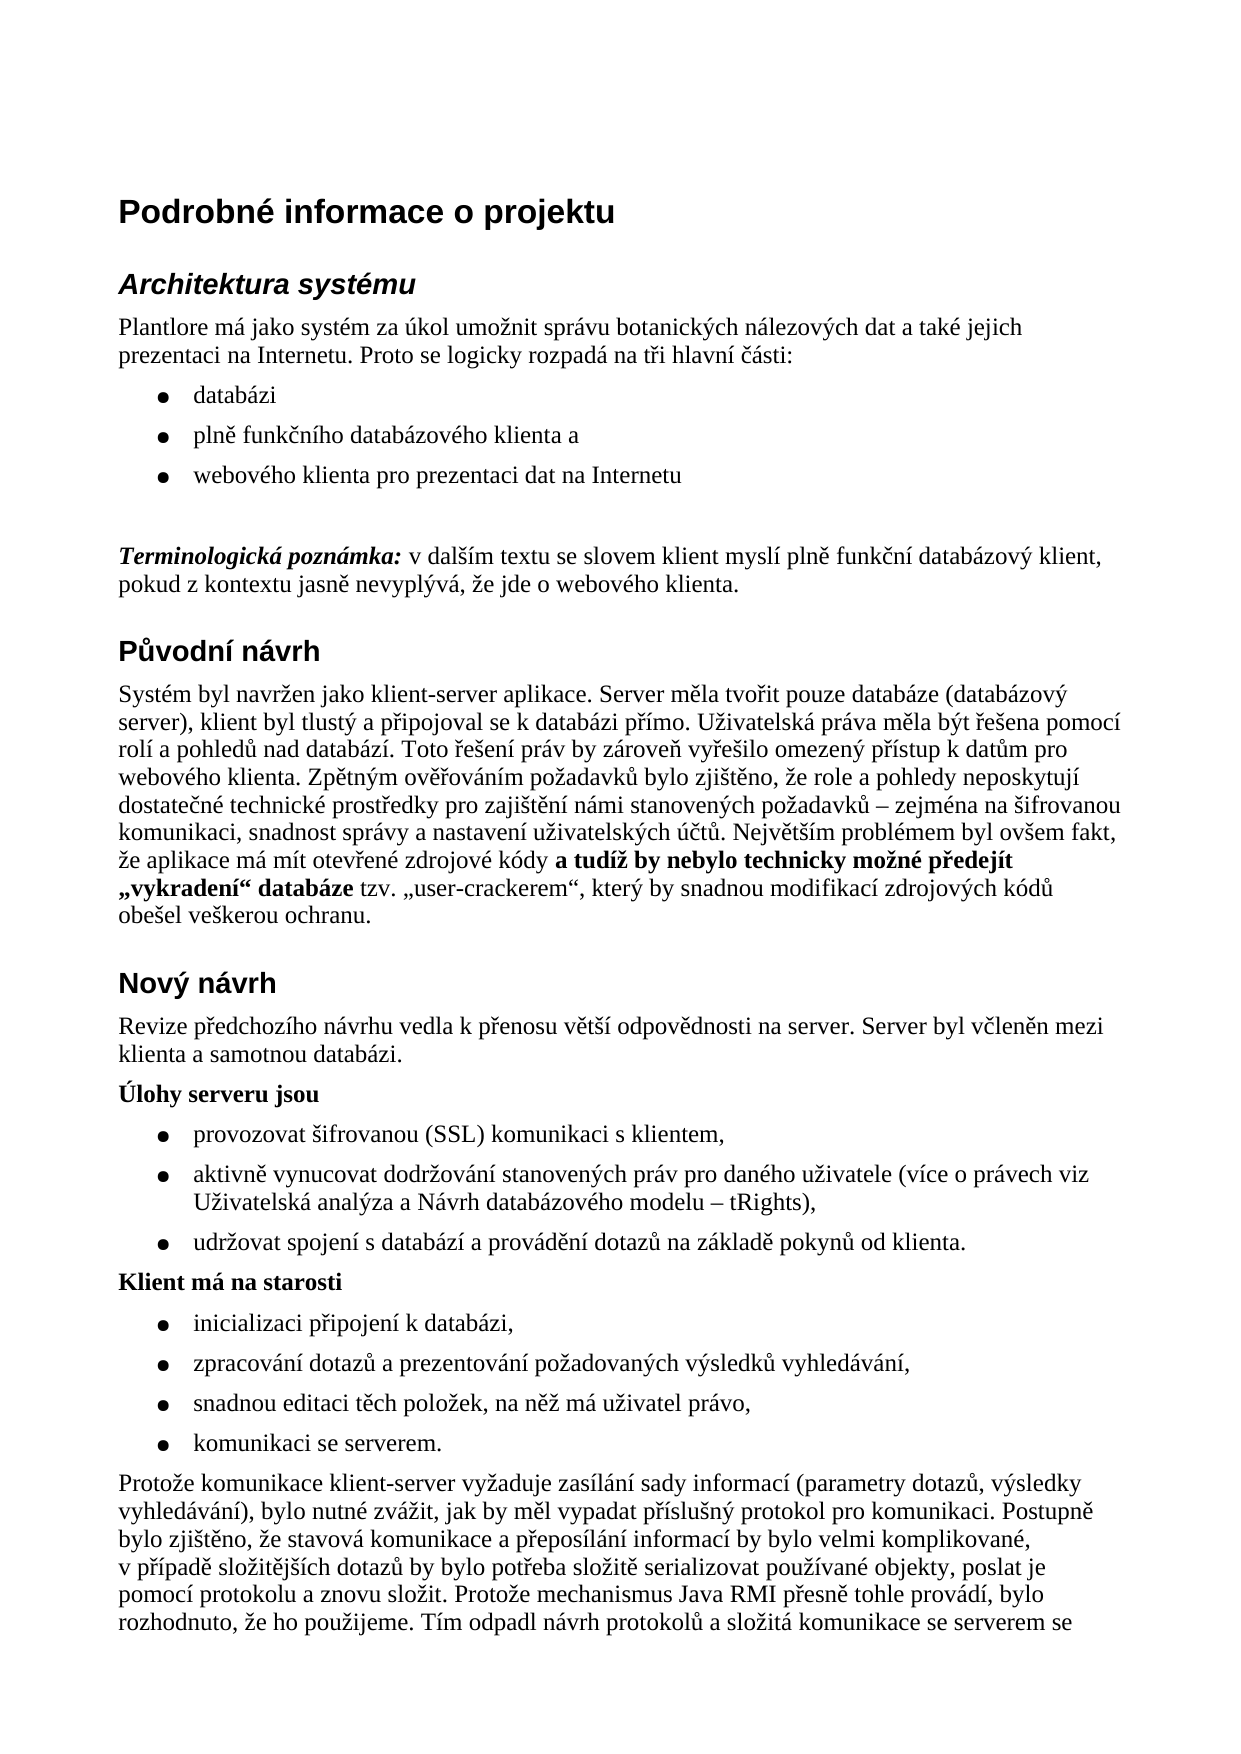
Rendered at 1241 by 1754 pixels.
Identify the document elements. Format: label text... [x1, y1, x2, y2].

list snadnou editaci těch položek, na něž má uživatel právo, [156, 1389, 1122, 1417]
text Plantlore má jako systém za úkol umožnit správu botanických nálezových dat a také jejich prezentaci na Internetu. Proto se logicky rozpadá na tři hlavní části: [118, 313, 1122, 369]
subtitle Architektura systému [118, 268, 1122, 301]
text Klient má na starosti [118, 1268, 1122, 1296]
text Revize předchozího návrhu vedla k přenosu větší odpovědnosti na server. Server byl včleněn mezi klienta a samotnou databázi. [118, 1012, 1122, 1067]
subtitle Podrobné informace o projektu [118, 193, 1122, 231]
list databázi [156, 381, 1122, 409]
list aktivně vynucovat dodržování stanovených práv pro daného uživatele (více o právech viz Uživatelská analýza a Návrh databázového modelu – tRights), [156, 1160, 1122, 1216]
text Systém byl navržen jako klient-server aplikace. Server měla tvořit pouze databáze (databázový server), klient byl tlustý a připojoval se k databázi přímo. Uživatelská práva měla být řešena pomocí rolí a pohledů nad databází. Toto řešení práv by zároveň vyřešilo omezený přístup k datům pro webového klienta. Zpětným ověřováním požadavků bylo zjištěno, že role a pohledy neposkytují dostatečné technické prostředky pro zajištění námi stanovených požadavků – zejména na šifrovanou komunikaci, snadnost správy a nastavení uživatelských účtů. Největším problémem byl ovšem fakt, že aplikace má mít otevřené zdrojové kódy a tudíž by nebylo technicky možné předejít „vykradení“ databáze tzv. „user-crackerem“, který by snadnou modifikací zdrojových kódů obešel veškerou ochranu. [118, 680, 1122, 929]
text Protože komunikace klient-server vyžaduje zasílání sady informací (parametry dotazů, výsledky vyhledávání), bylo nutné zvážit, jak by měl vypadat příslušný protokol pro komunikaci. Postupně bylo zjištěno, že stavová komunikace a přeposílání informací by bylo velmi komplikované, v případě složitějších dotazů by bylo potřeba složitě serializovat používané objekty, poslat je pomocí protokolu a znovu složit. Protože mechanismus Java RMI přesně tohle provádí, bylo rozhodnuto, že ho použijeme. Tím odpadl návrh protokolů a složitá komunikace se serverem se [118, 1469, 1122, 1636]
list udržovat spojení s databází a provádění dotazů na základě pokynů od klienta. [156, 1228, 1122, 1256]
subtitle Původní návrh [118, 635, 1122, 667]
list webového klienta pro prezentaci dat na Internetu [156, 462, 1122, 489]
list zpracování dotazů a prezentování požadovaných výsledků vyhledávání, [156, 1349, 1122, 1377]
list provozovat šifrovanou (SSL) komunikaci s klientem, [156, 1120, 1122, 1148]
list inicializaci připojení k databázi, [156, 1309, 1122, 1336]
list komunikaci se serverem. [156, 1429, 1122, 1457]
text Úlohy serveru jsou [118, 1080, 1122, 1108]
text Terminologická poznámka: v dalším textu se slovem klient myslí plně funkční databázový klient, pokud z kontextu jasně nevyplývá, že jde o webového klienta. [118, 542, 1122, 597]
subtitle Nový návrh [118, 967, 1122, 999]
list plně funkčního databázového klienta a [156, 421, 1122, 449]
